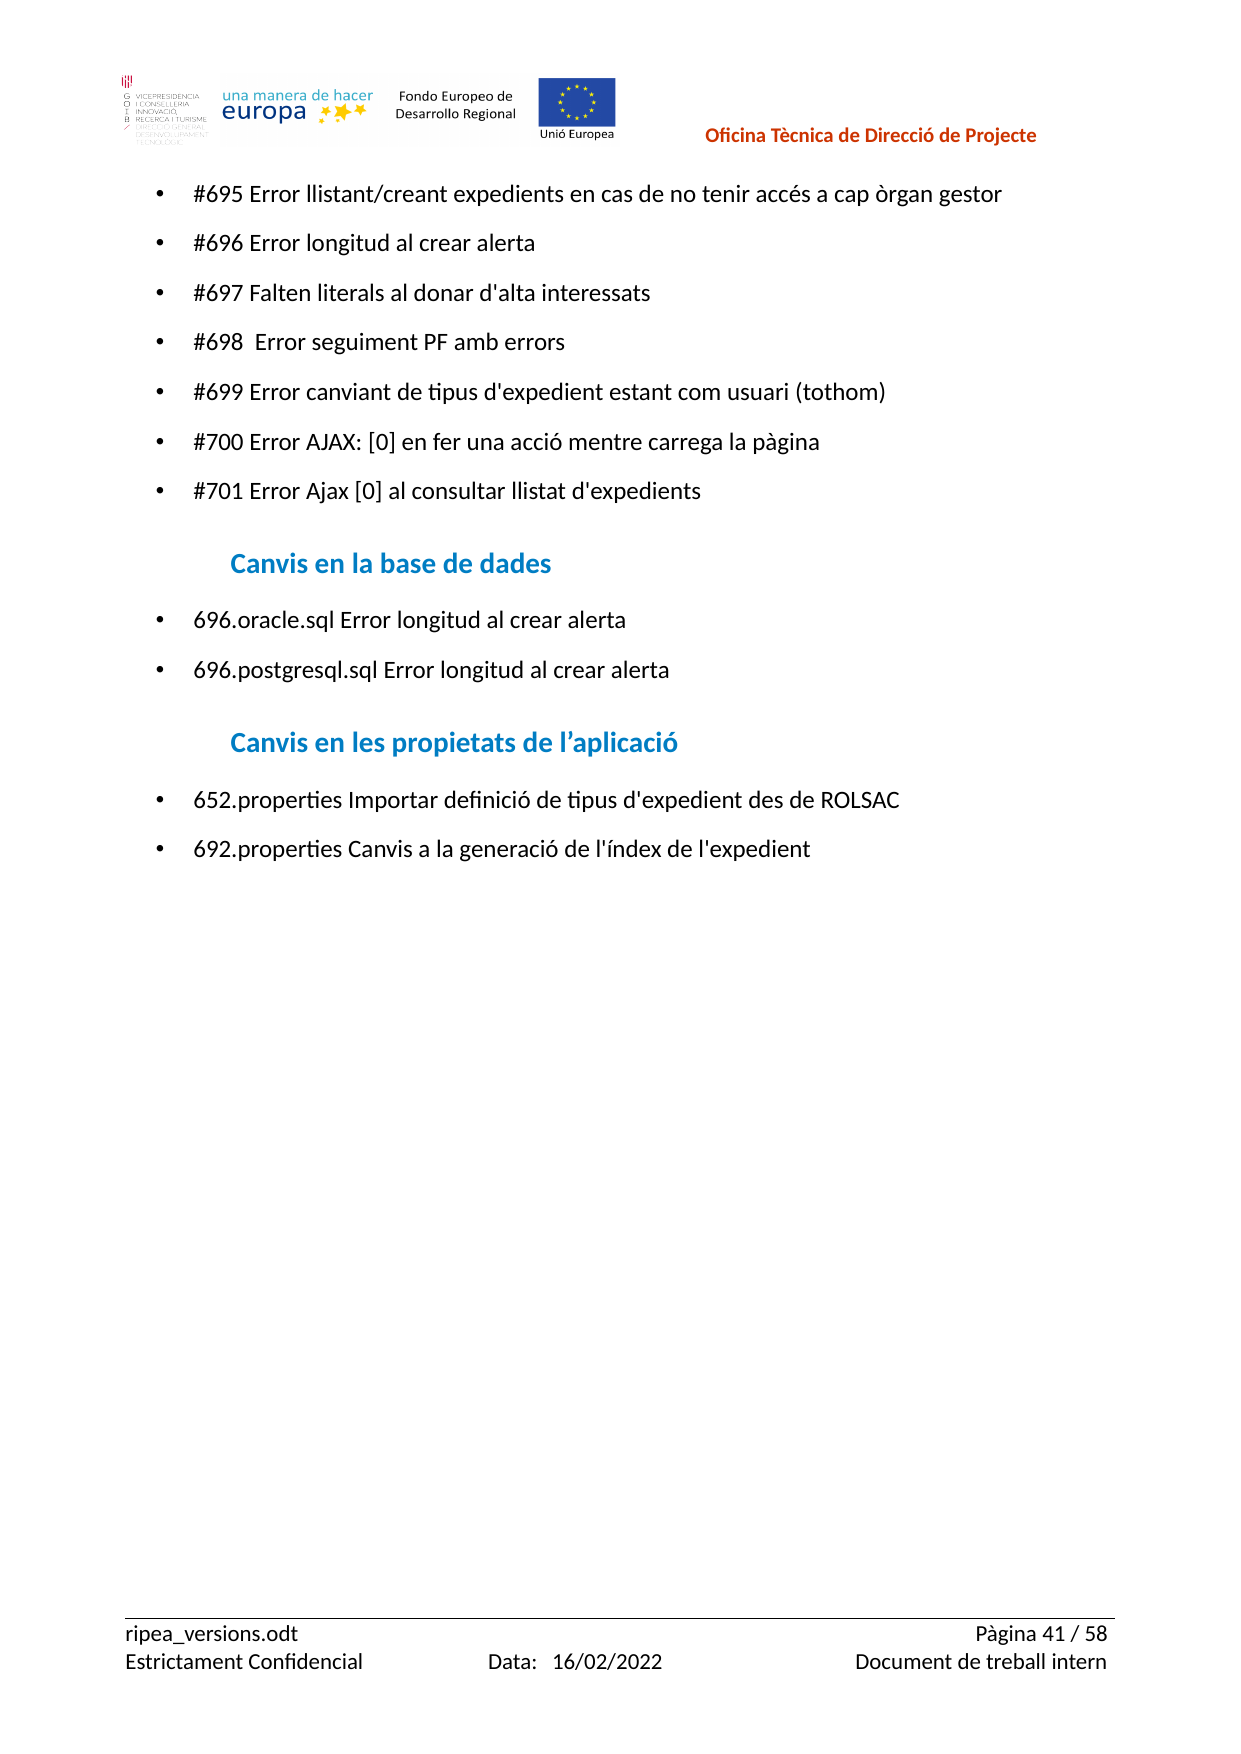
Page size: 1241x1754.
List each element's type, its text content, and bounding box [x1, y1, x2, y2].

list 696.postgresql.sql Error longitud al crear alerta [156, 654, 1122, 685]
list 692.properties Canvis a la generació de l'índex de l'expedient [156, 833, 1122, 864]
list #697 Falten literals al donar d'alta interessats [156, 277, 1122, 307]
subtitle Canvis en les propietats de l’aplicació [153, 724, 1122, 760]
list #699 Error canviant de tipus d'expedient estant com usuari (tothom) [156, 376, 1122, 407]
list #698 Error seguiment PF amb errors [156, 326, 1122, 357]
picture [219, 73, 621, 147]
list #700 Error AJAX: [0] en fer una acció mentre carrega la pàgina [156, 426, 1122, 456]
list 652.properties Importar definició de tipus d'expedient des de ROLSAC [156, 784, 1122, 814]
list 696.oracle.sql Error longitud al crear alerta [156, 605, 1122, 635]
picture [118, 73, 213, 147]
list #701 Error Ajax [0] al consultar llistat d'expedients [156, 475, 1122, 506]
list #696 Error longitud al crear alerta [156, 227, 1122, 258]
list #695 Error llistant/creant expedients en cas de no tenir accés a cap òrgan gestor [156, 178, 1122, 208]
subtitle Canvis en la base de dades [153, 545, 1122, 581]
